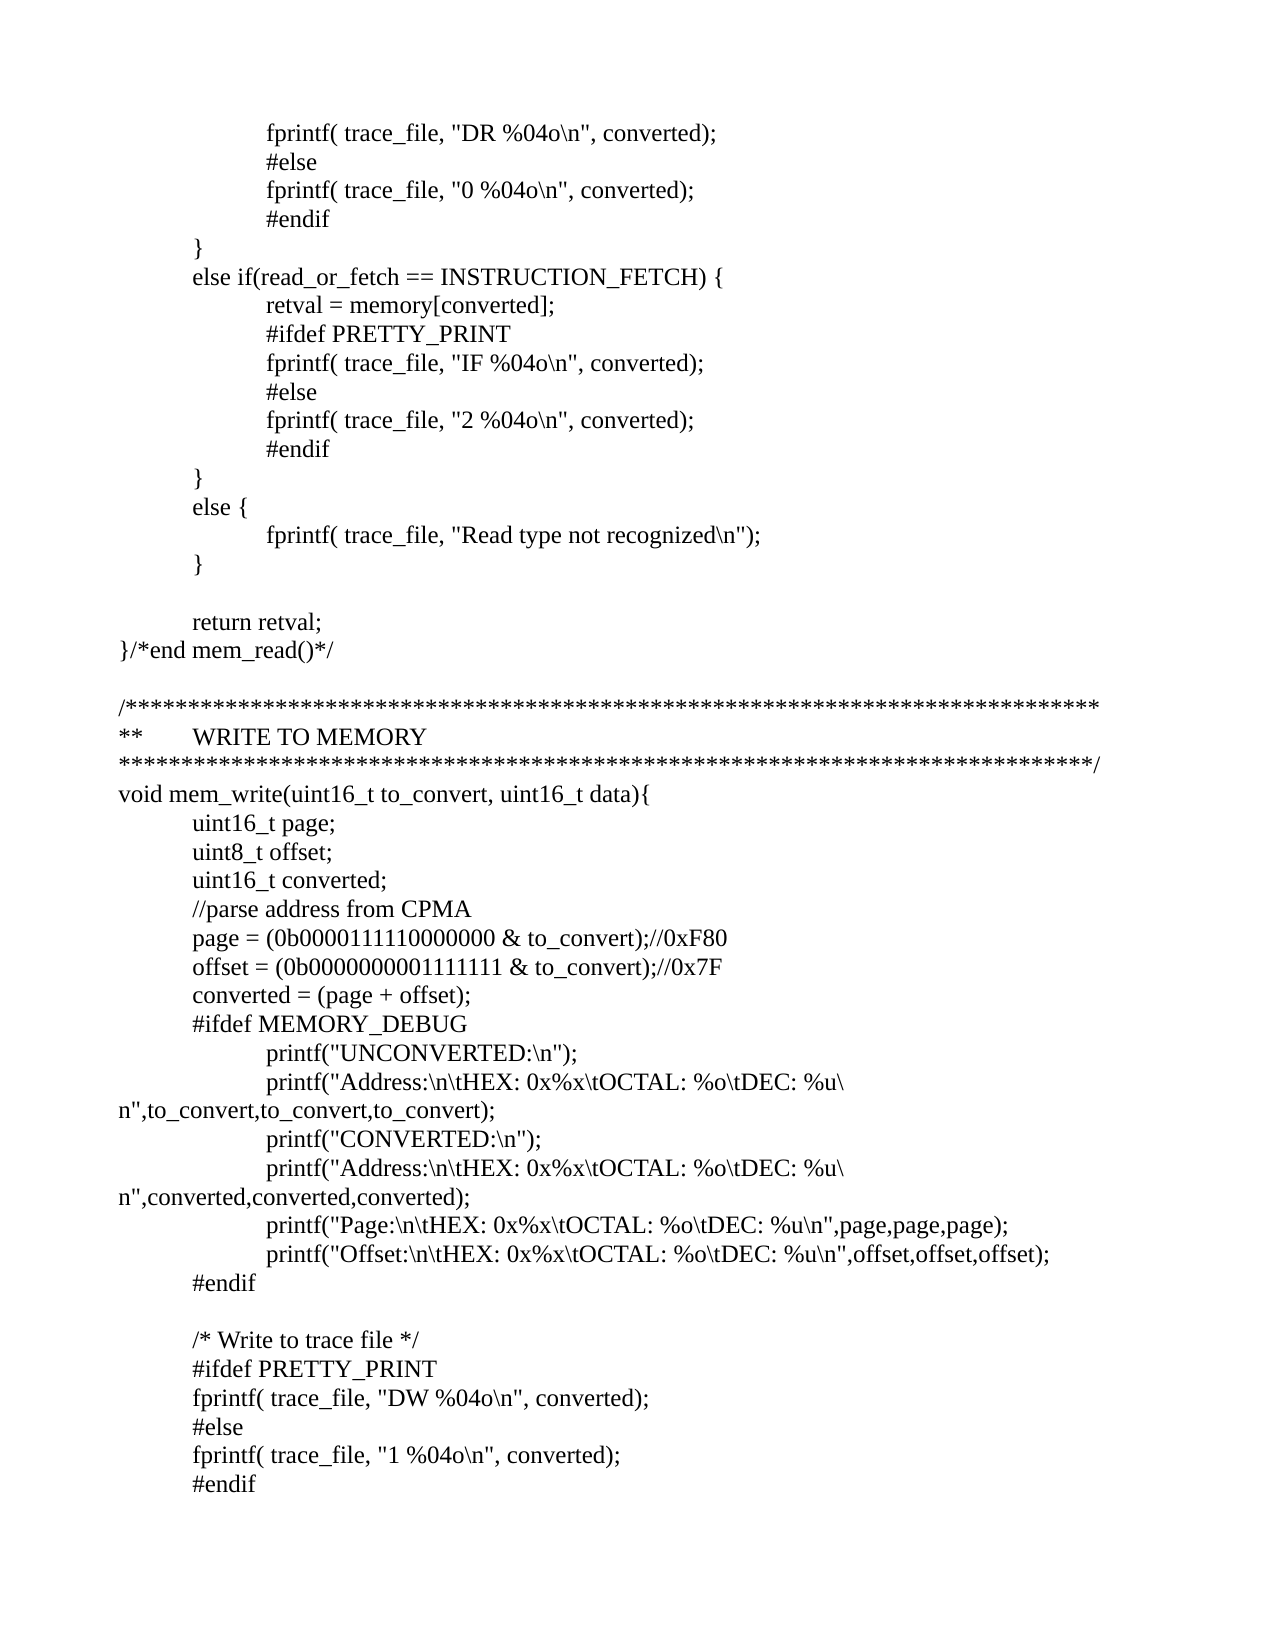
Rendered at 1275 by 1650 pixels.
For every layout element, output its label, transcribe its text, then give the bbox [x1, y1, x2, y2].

text converted = (page + offset); [118, 981, 1157, 1009]
text fprintf( trace_file, "2 %04o\n", converted); [118, 406, 1157, 434]
text fprintf( trace_file, "IF %04o\n", converted); [118, 348, 1157, 377]
text printf("CONVERTED:\n"); [118, 1124, 1157, 1153]
text retval = memory[converted]; [118, 291, 1157, 319]
text else { [118, 492, 1157, 521]
text #endif [118, 204, 1157, 233]
text printf("Address:\n\tHEX: 0x%x\tOCTAL: %o\tDEC: %u\n",to_convert,to_convert,to_convert); [118, 1067, 1157, 1124]
text #else [118, 1412, 1157, 1441]
text uint16_t page; [118, 808, 1157, 837]
text #else [118, 147, 1157, 176]
text page = (0b0000111110000000 & to_convert);//0xF80 [118, 923, 1157, 952]
text printf("Address:\n\tHEX: 0x%x\tOCTAL: %o\tDEC: %u\n",converted,converted,converted); [118, 1153, 1157, 1211]
text fprintf( trace_file, "DR %04o\n", converted); [118, 118, 1157, 147]
text } [118, 463, 1157, 492]
text } [118, 549, 1157, 578]
text #else [118, 377, 1157, 406]
text fprintf( trace_file, "DW %04o\n", converted); [118, 1383, 1157, 1412]
text #endif [118, 1469, 1157, 1498]
text ** WRITE TO MEMORY [118, 722, 1157, 751]
text else if(read_or_fetch == INSTRUCTION_FETCH) { [118, 262, 1157, 291]
text printf("Offset:\n\tHEX: 0x%x\tOCTAL: %o\tDEC: %u\n",offset,offset,offset); [118, 1239, 1157, 1268]
text printf("Page:\n\tHEX: 0x%x\tOCTAL: %o\tDEC: %u\n",page,page,page); [118, 1211, 1157, 1239]
text uint8_t offset; [118, 837, 1157, 866]
text fprintf( trace_file, "Read type not recognized\n"); [118, 521, 1157, 549]
text #endif [118, 434, 1157, 463]
text ******************************************************************************/ [118, 751, 1157, 779]
text void mem_write(uint16_t to_convert, uint16_t data){ [118, 779, 1157, 808]
text offset = (0b0000000001111111 & to_convert);//0x7F [118, 952, 1157, 981]
text /* Write to trace file */ [118, 1326, 1157, 1354]
text }/*end mem_read()*/ [118, 636, 1157, 664]
text fprintf( trace_file, "1 %04o\n", converted); [118, 1441, 1157, 1469]
text return retval; [118, 607, 1157, 636]
text #ifdef MEMORY_DEBUG [118, 1009, 1157, 1038]
text } [118, 233, 1157, 262]
text fprintf( trace_file, "0 %04o\n", converted); [118, 176, 1157, 204]
text #endif [118, 1268, 1157, 1297]
text uint16_t converted; [118, 866, 1157, 894]
text //parse address from CPMA [118, 894, 1157, 923]
text /****************************************************************************** [118, 693, 1157, 722]
text printf("UNCONVERTED:\n"); [118, 1038, 1157, 1067]
text #ifdef PRETTY_PRINT [118, 319, 1157, 348]
text #ifdef PRETTY_PRINT [118, 1354, 1157, 1383]
